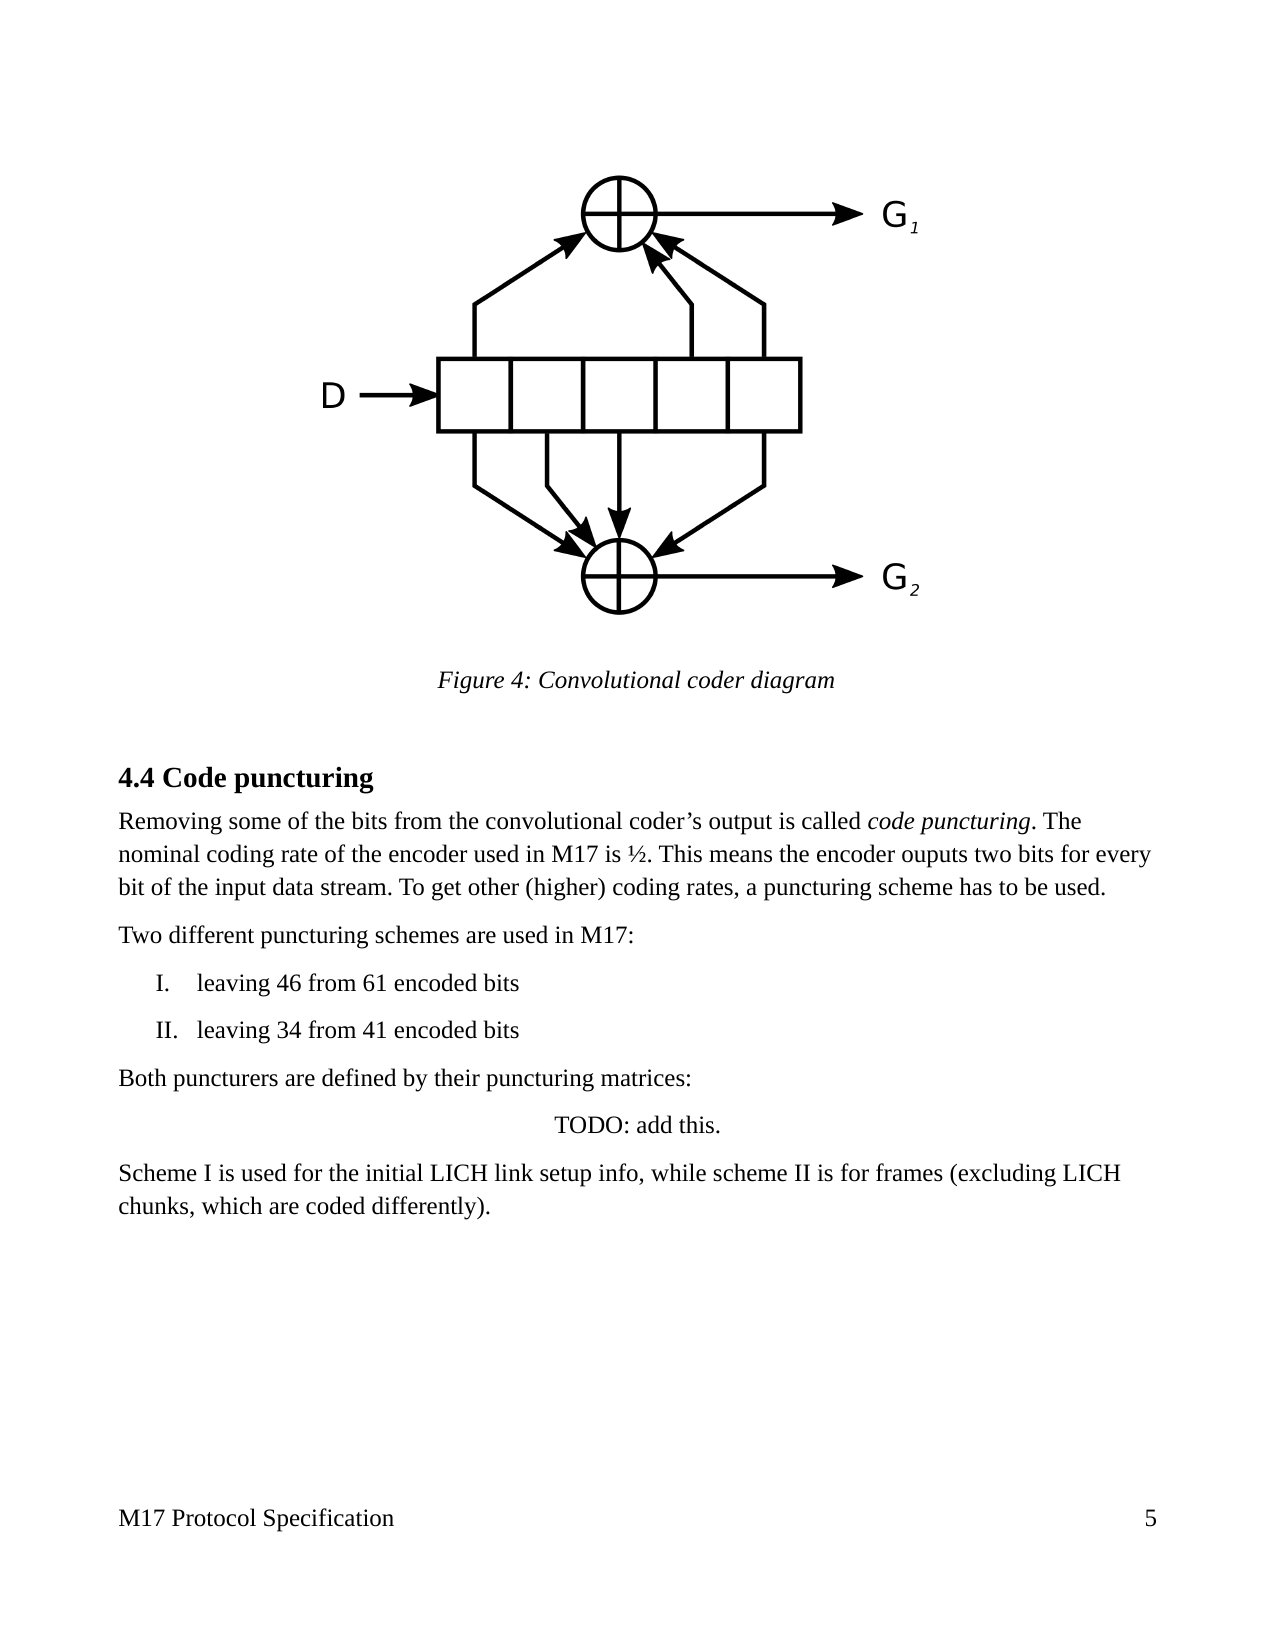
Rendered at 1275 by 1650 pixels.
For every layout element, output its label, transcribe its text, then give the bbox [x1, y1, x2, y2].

list leaving 46 from 61 encoded bits [155, 968, 1157, 996]
list leaving 34 from 41 encoded bits [155, 1015, 1157, 1044]
text Removing some of the bits from the convolutional coder’s output is called code puncturing. The nominal coding rate of the encoder used in M17 is ½. This means the encoder ouputs two bits for every bit of the input data stream. To get other (higher) coding rates, a puncturing scheme has to be used. [118, 806, 1157, 901]
text Two different puncturing schemes are used in M17: [118, 920, 1157, 949]
text Figure 4: Convolutional coder diagram [118, 660, 1157, 694]
picture [118, 130, 1157, 660]
text TODO: add this. [118, 1110, 1157, 1139]
text Scheme I is used for the initial LICH link setup info, while scheme II is for frames (excluding LICH chunks, which are coded differently). [118, 1158, 1157, 1220]
subtitle 4.4 Code puncturing [118, 760, 1157, 794]
text Both puncturers are defined by their puncturing matrices: [118, 1063, 1157, 1092]
